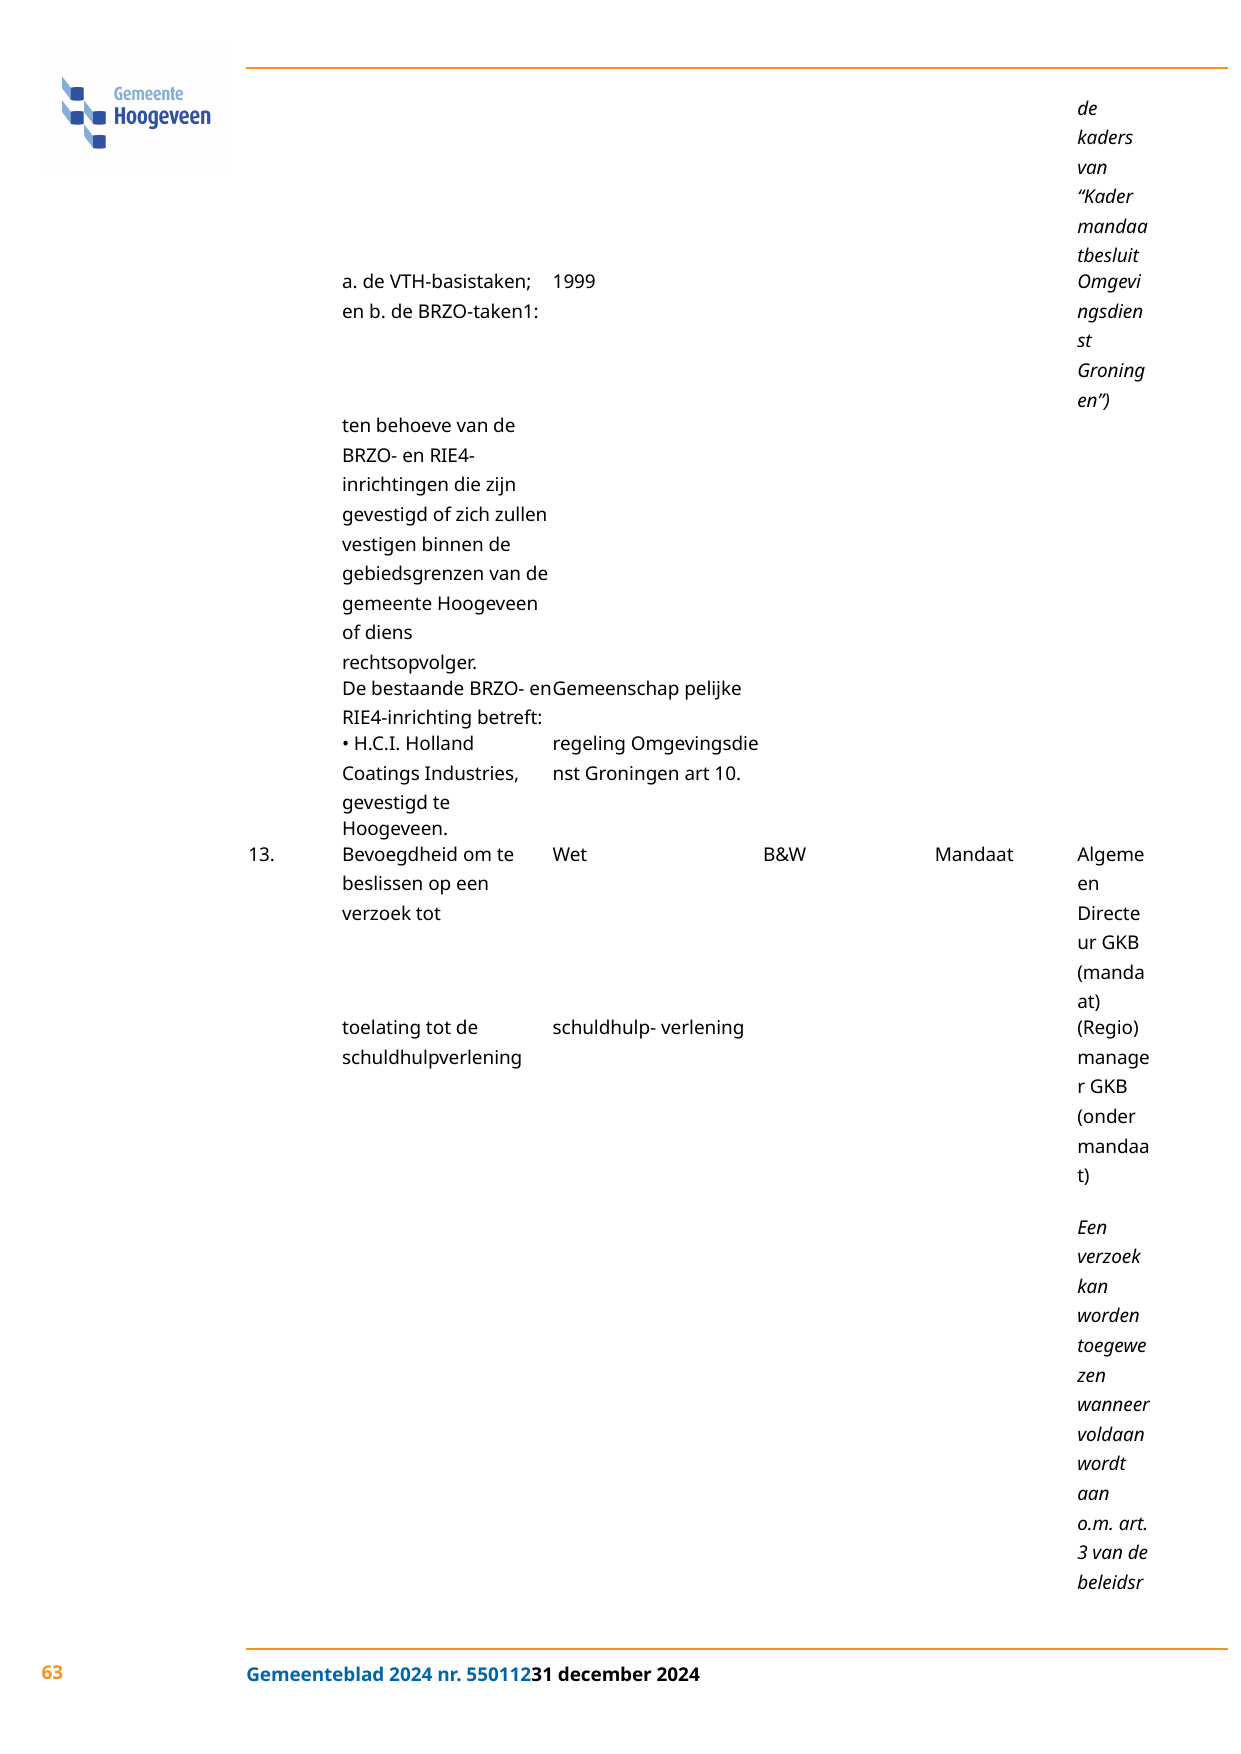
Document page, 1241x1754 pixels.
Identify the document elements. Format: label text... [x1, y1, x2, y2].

table_cell [342, 1214, 552, 1594]
table_cell [553, 95, 763, 268]
table_cell Omgevingsdienst Groningen”) [1077, 269, 1152, 412]
table_cell (Regio)manager GKB (ondermandaat) [1077, 1015, 1152, 1188]
table_cell [1077, 413, 1152, 675]
table_cell a. de VTH-basistaken; en b. de BRZO-taken1: [342, 269, 552, 412]
table_cell [763, 95, 934, 268]
table_cell [553, 413, 763, 675]
table_cell Een verzoek kan worden toegewezen wanneer voldaan wordt aan o.m. art. 3 van de beleidsr [1077, 1214, 1152, 1594]
table_cell [248, 675, 342, 730]
table_cell [763, 730, 934, 815]
table_cell [342, 95, 552, 268]
table_cell [935, 815, 1077, 841]
table_cell [935, 1188, 1077, 1214]
table_cell [1077, 815, 1152, 841]
table_cell [248, 95, 342, 268]
table_cell • H.C.I. Holland Coatings Industries, gevestigd te [342, 730, 552, 815]
table_cell [553, 1214, 763, 1594]
table_cell [763, 1015, 934, 1188]
table_cell [342, 1188, 552, 1214]
table_cell [935, 730, 1077, 815]
table_cell [763, 413, 934, 675]
table_cell [935, 269, 1077, 412]
table_cell [248, 1214, 342, 1594]
table_cell [763, 675, 934, 730]
table_cell De bestaande BRZO- en RIE4-inrichting betreft: [342, 675, 552, 730]
table_cell B&W [763, 841, 934, 1014]
table_cell [1077, 730, 1152, 815]
table_cell [935, 675, 1077, 730]
table_cell [1077, 1188, 1152, 1214]
table_cell Algemeen Directeur GKB (mandaat) [1077, 841, 1152, 1014]
picture [41, 47, 231, 172]
table_cell [763, 815, 934, 841]
table_cell [248, 815, 342, 841]
table_cell 13. [248, 841, 342, 1014]
table_cell [935, 1214, 1077, 1594]
table_cell schuldhulp- verlening [553, 1015, 763, 1188]
table_cell [763, 1188, 934, 1214]
table_cell [935, 413, 1077, 675]
table_cell [248, 1188, 342, 1214]
table_cell [935, 95, 1077, 268]
table_cell [248, 730, 342, 815]
table_cell de kaders van “Kader mandaatbesluit [1077, 95, 1152, 268]
table_cell [935, 1015, 1077, 1188]
table_cell [763, 1214, 934, 1594]
table_cell 1999 [553, 269, 763, 412]
table_cell regeling Omgevingsdie nst Groningen art 10. [553, 730, 763, 815]
table_cell Mandaat [935, 841, 1077, 1014]
table_cell ten behoeve van de BRZO- en RIE4-inrichtingen die zijn gevestigd of zich zullen vestigen binnen de gebiedsgrenzen van de gemeente Hoogeveen of diens rechtsopvolger. [342, 413, 552, 675]
table_cell [248, 1015, 342, 1188]
table_cell [248, 413, 342, 675]
table_cell Bevoegdheid om te beslissen op een verzoek tot [342, 841, 552, 1014]
table_cell Wet [553, 841, 763, 1014]
table_cell [248, 269, 342, 412]
table_cell [763, 269, 934, 412]
table_cell toelating tot de schuldhulpverlening [342, 1015, 552, 1188]
table_cell [553, 815, 763, 841]
table_cell [1077, 675, 1152, 730]
table_cell Gemeenschap pelijke [553, 675, 763, 730]
table_cell [553, 1188, 763, 1214]
table_cell Hoogeveen. [342, 815, 552, 841]
